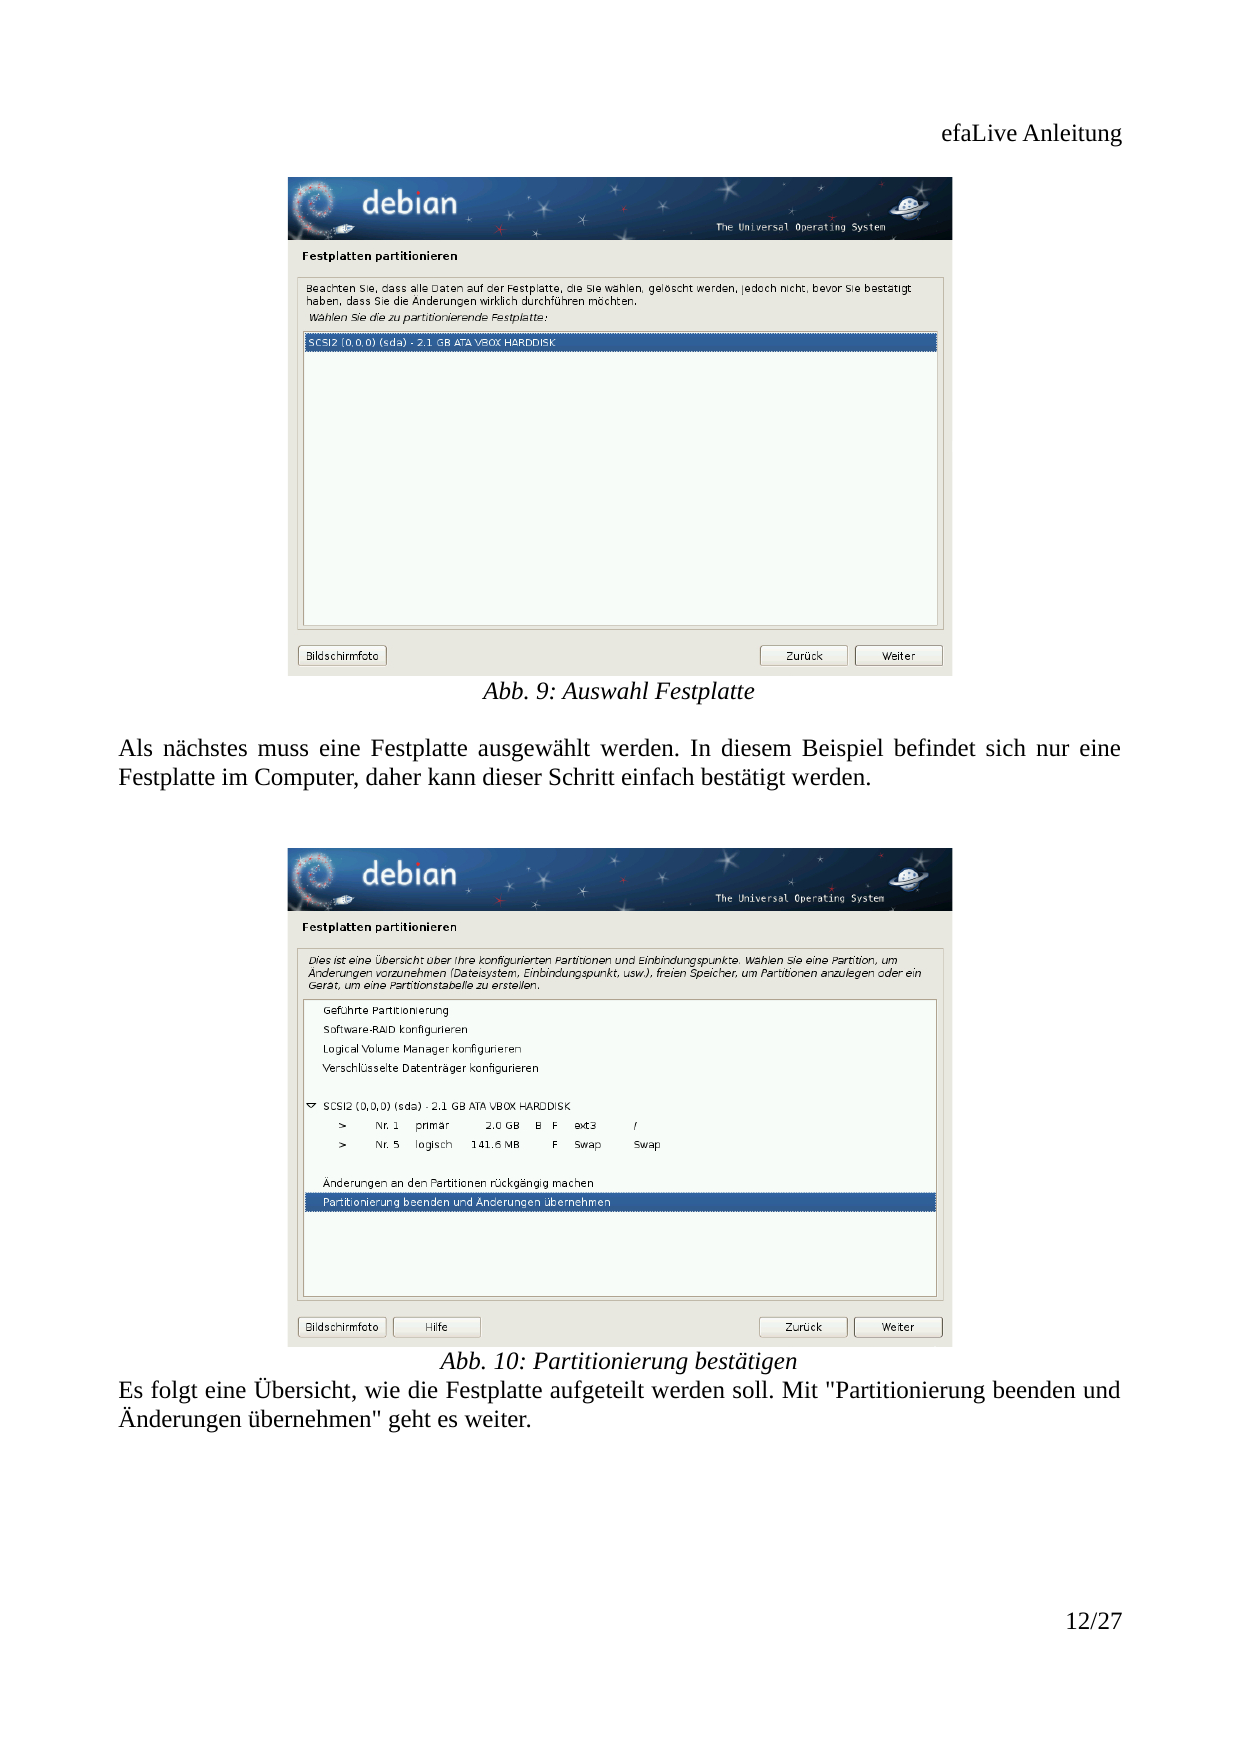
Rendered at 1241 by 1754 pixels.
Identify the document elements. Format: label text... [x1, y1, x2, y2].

text Als nächstes muss eine Festplatte ausgewählt werden. In diesem Beispiel befindet sich nur eine Festplatte im Computer, daher kann dieser Schritt einfach bestätigt werden. [118, 733, 1122, 791]
picture [287, 848, 953, 1347]
picture [287, 177, 953, 676]
text Abb. 9: Auswahl Festplatte [288, 676, 952, 705]
text Abb. 10: Partitionierung bestätigen [288, 1347, 953, 1375]
text Es folgt eine Übersicht, wie die Festplatte aufgeteilt werden soll. Mit "Partitionierung beenden und Änderungen übernehmen" geht es weiter. [118, 1245, 1122, 1433]
